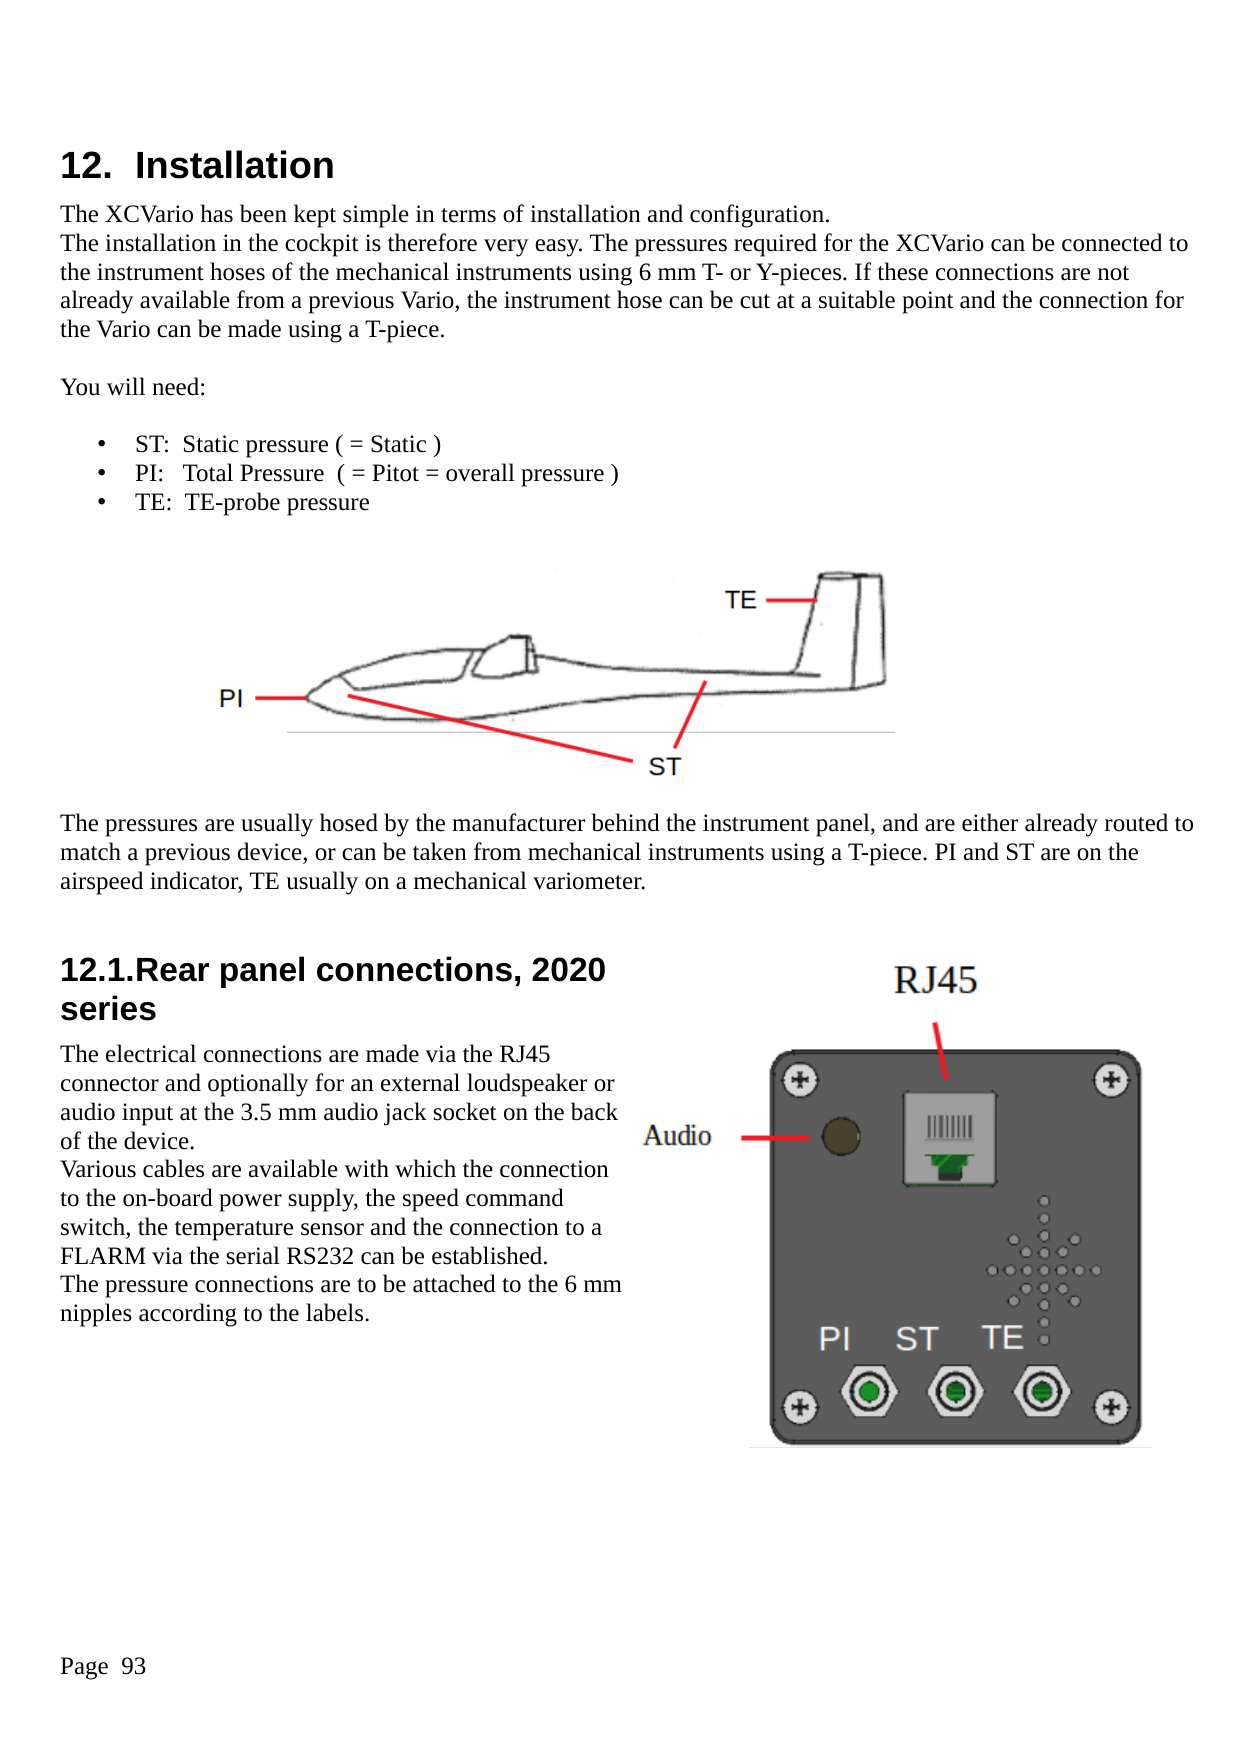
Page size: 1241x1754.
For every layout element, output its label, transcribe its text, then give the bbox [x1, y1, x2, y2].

text The electrical connections are made via the RJ45 connector and optionally for an external loudspeaker or audio input at the 3.5 mm audio jack socket on the back of the device. Various cables are available with which the connection to the on-board power supply, the speed command switch, the temperature sensor and the connection to a FLARM via the serial RS232 can be established. The pressure connections are to be attached to the 6 mm nipples according to the labels. [60, 1039, 629, 1327]
list ST: Static pressure ( = Static ) [97, 429, 1207, 458]
list TE: TE-probe pressure [97, 487, 1207, 516]
subtitle [1152, 950, 1207, 1027]
text [1152, 1039, 1207, 1327]
subtitle Installation [60, 143, 1207, 187]
picture [213, 565, 895, 780]
text The XCVario has been kept simple in terms of installation and configuration. The installation in the cockpit is therefore very easy. The pressures required for the XCVario can be connected to the instrument hoses of the mechanical instruments using 6 mm T- or Y-pieces. If these connections are not already available from a previous Vario, the instrument hose can be cut at a suitable point and the connection for the Vario can be made using a T-piece. [60, 199, 1207, 343]
text The pressures are usually hosed by the manufacturer behind the instrument panel, and are either already routed to match a previous device, or can be taken from mechanical instruments using a T-piece. PI and ST are on the airspeed indicator, TE usually on a mechanical variometer. [60, 808, 1207, 895]
subtitle Rear panel connections, 2020 series [60, 950, 629, 1027]
text You will need: [60, 372, 1207, 401]
list PI: Total Pressure ( = Pitot = overall pressure ) [97, 458, 1207, 487]
picture [629, 940, 1152, 1448]
